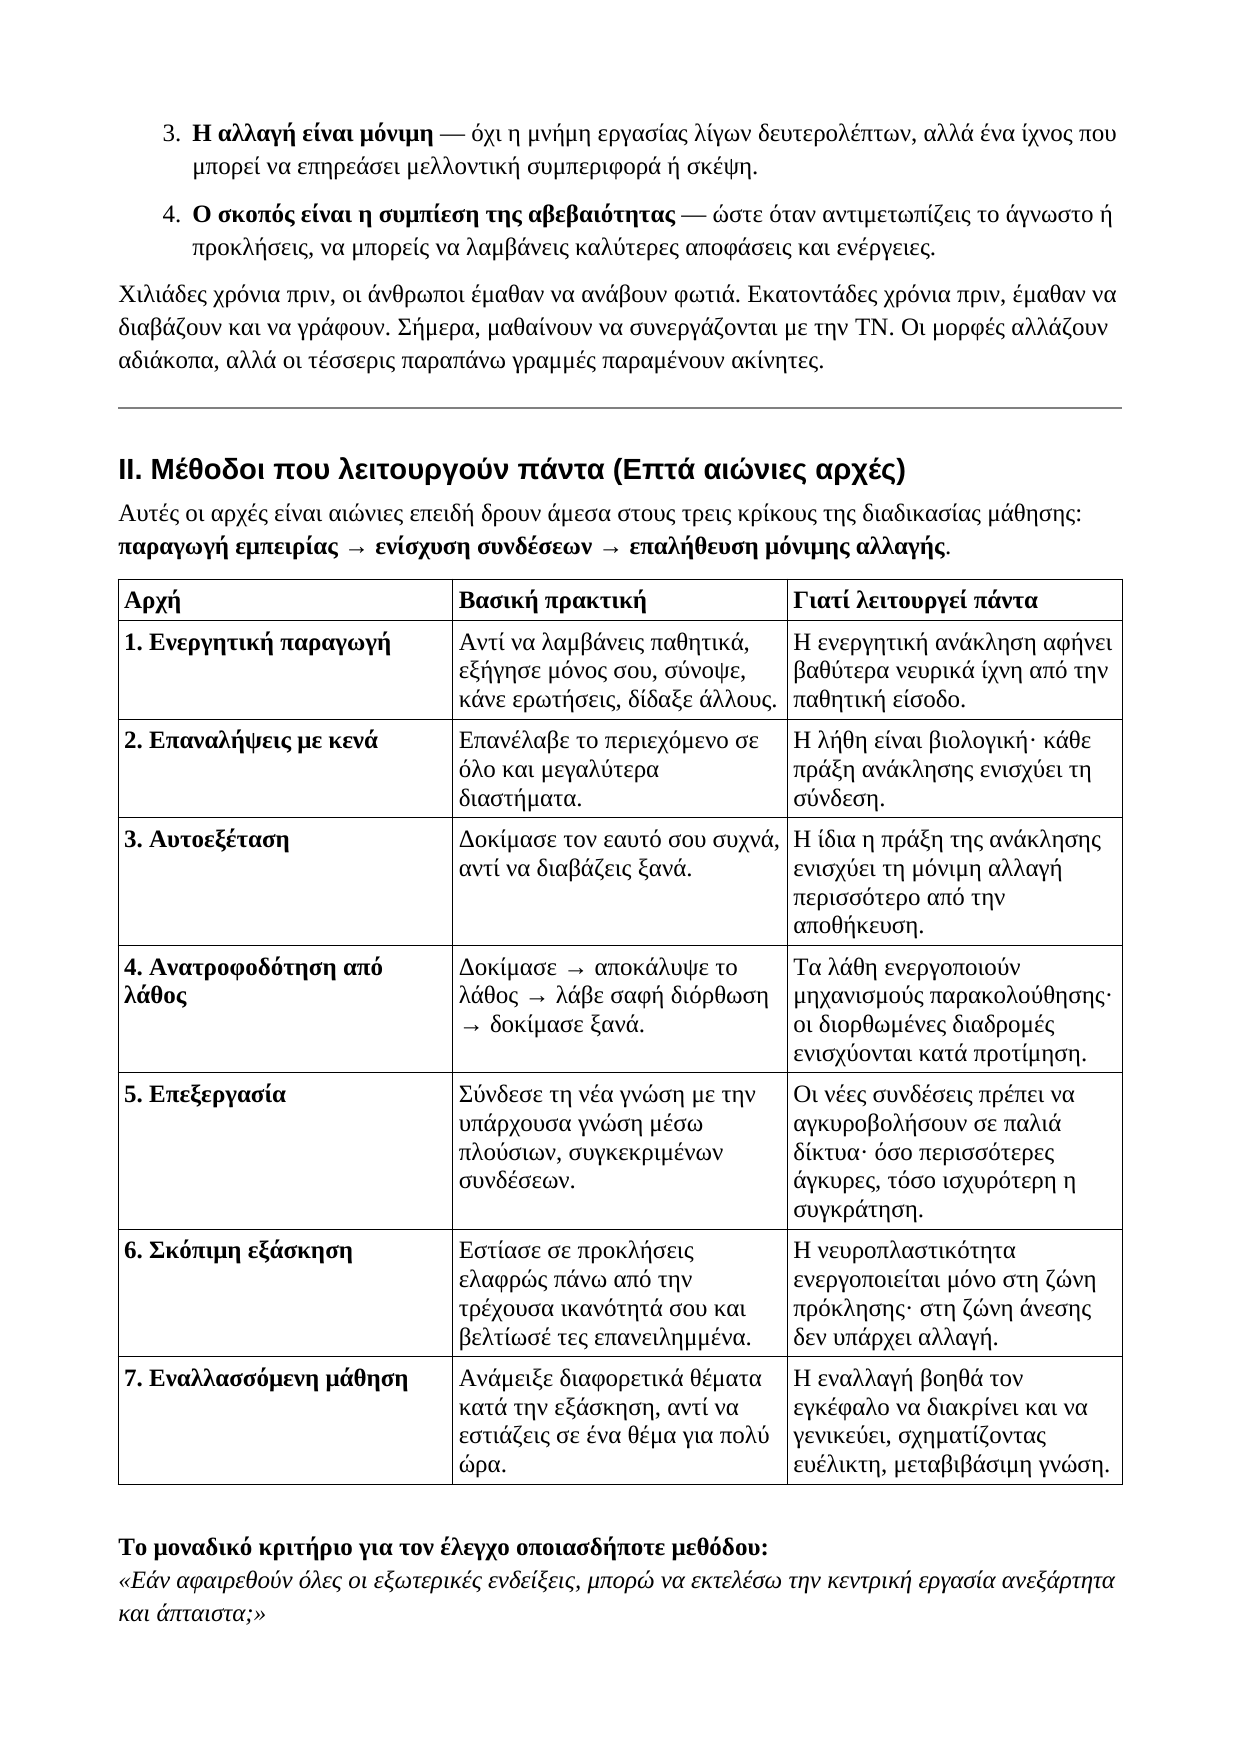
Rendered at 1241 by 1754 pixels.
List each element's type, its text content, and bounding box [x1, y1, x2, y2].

table_cell Δοκίμασε τον εαυτό σου συχνά, αντί να διαβάζεις ξανά. [453, 818, 787, 945]
table_cell Οι νέες συνδέσεις πρέπει να αγκυροβολήσουν σε παλιά δίκτυα· όσο περισσότερες άγκυρες, τόσο ισχυρότερη η συγκράτηση. [788, 1073, 1122, 1228]
text Χιλιάδες χρόνια πριν, οι άνθρωποι έμαθαν να ανάβουν φωτιά. Εκατοντάδες χρόνια πριν, έμαθαν να διαβάζουν και να γράφουν. Σήμερα, μαθαίνουν να συνεργάζονται με την ΤΝ. Οι μορφές αλλάζουν αδιάκοπα, αλλά οι τέσσερις παραπάνω γραμμές παραμένουν ακίνητες. [118, 279, 1122, 374]
table_header Βασική πρακτική [453, 580, 787, 620]
table_cell Σύνδεσε τη νέα γνώση με την υπάρχουσα γνώση μέσω πλούσιων, συγκεκριμένων συνδέσεων. [453, 1073, 787, 1228]
table_cell Η ενεργητική ανάκληση αφήνει βαθύτερα νευρικά ίχνη από την παθητική είσοδο. [788, 621, 1122, 718]
table_cell Τα λάθη ενεργοποιούν μηχανισμούς παρακολούθησης· οι διορθωμένες διαδρομές ενισχύονται κατά προτίμηση. [788, 946, 1122, 1072]
table_cell Επανέλαβε το περιεχόμενο σε όλο και μεγαλύτερα διαστήματα. [453, 720, 787, 817]
table_cell 2. Επαναλήψεις με κενά [119, 720, 452, 817]
table_cell 5. Επεξεργασία [119, 1073, 452, 1228]
list Ο σκοπός είναι η συμπίεση της αβεβαιότητας — ώστε όταν αντιμετωπίζεις το άγνωστο ή προκλήσεις, να μπορείς να λαμβάνεις καλύτερες αποφάσεις και ενέργειες. [162, 199, 1122, 261]
table_header Γιατί λειτουργεί πάντα [788, 580, 1122, 620]
table_cell 4. Ανατροφοδότηση από λάθος [119, 946, 452, 1072]
table_cell Η νευροπλαστικότητα ενεργοποιείται μόνο στη ζώνη πρόκλησης· στη ζώνη άνεσης δεν υπάρχει αλλαγή. [788, 1230, 1122, 1356]
table_cell Η ίδια η πράξη της ανάκλησης ενισχύει τη μόνιμη αλλαγή περισσότερο από την αποθήκευση. [788, 818, 1122, 945]
subtitle II. Μέθοδοι που λειτουργούν πάντα (Επτά αιώνιες αρχές) [118, 452, 1122, 485]
table_cell Εστίασε σε προκλήσεις ελαφρώς πάνω από την τρέχουσα ικανότητά σου και βελτίωσέ τες επανειλημμένα. [453, 1230, 787, 1356]
table_cell 1. Ενεργητική παραγωγή [119, 621, 452, 718]
table_cell Η εναλλαγή βοηθά τον εγκέφαλο να διακρίνει και να γενικεύει, σχηματίζοντας ευέλικτη, μεταβιβάσιμη γνώση. [788, 1357, 1122, 1483]
table_cell Η λήθη είναι βιολογική· κάθε πράξη ανάκλησης ενισχύει τη σύνδεση. [788, 720, 1122, 817]
table_cell 7. Εναλλασσόμενη μάθηση [119, 1357, 452, 1483]
table_header Αρχή [119, 580, 452, 620]
text Το μοναδικό κριτήριο για τον έλεγχο οποιασδήποτε μεθόδου: «Εάν αφαιρεθούν όλες οι εξωτερικές ενδείξεις, μπορώ να εκτελέσω την κεντρική εργασία ανεξάρτητα και άπταιστα;» [118, 1532, 1122, 1627]
list Η αλλαγή είναι μόνιμη — όχι η μνήμη εργασίας λίγων δευτερολέπτων, αλλά ένα ίχνος που μπορεί να επηρεάσει μελλοντική συμπεριφορά ή σκέψη. [162, 118, 1122, 180]
table_cell Αντί να λαμβάνεις παθητικά, εξήγησε μόνος σου, σύνοψε, κάνε ερωτήσεις, δίδαξε άλλους. [453, 621, 787, 718]
table_cell 6. Σκόπιμη εξάσκηση [119, 1230, 452, 1356]
table_cell 3. Αυτοεξέταση [119, 818, 452, 945]
table_cell Ανάμειξε διαφορετικά θέματα κατά την εξάσκηση, αντί να εστιάζεις σε ένα θέμα για πολύ ώρα. [453, 1357, 787, 1483]
text Αυτές οι αρχές είναι αιώνιες επειδή δρουν άμεσα στους τρεις κρίκους της διαδικασίας μάθησης: παραγωγή εμπειρίας → ενίσχυση συνδέσεων → επαλήθευση μόνιμης αλλαγής. [118, 498, 1122, 560]
table_cell Δοκίμασε → αποκάλυψε το λάθος → λάβε σαφή διόρθωση → δοκίμασε ξανά. [453, 946, 787, 1072]
